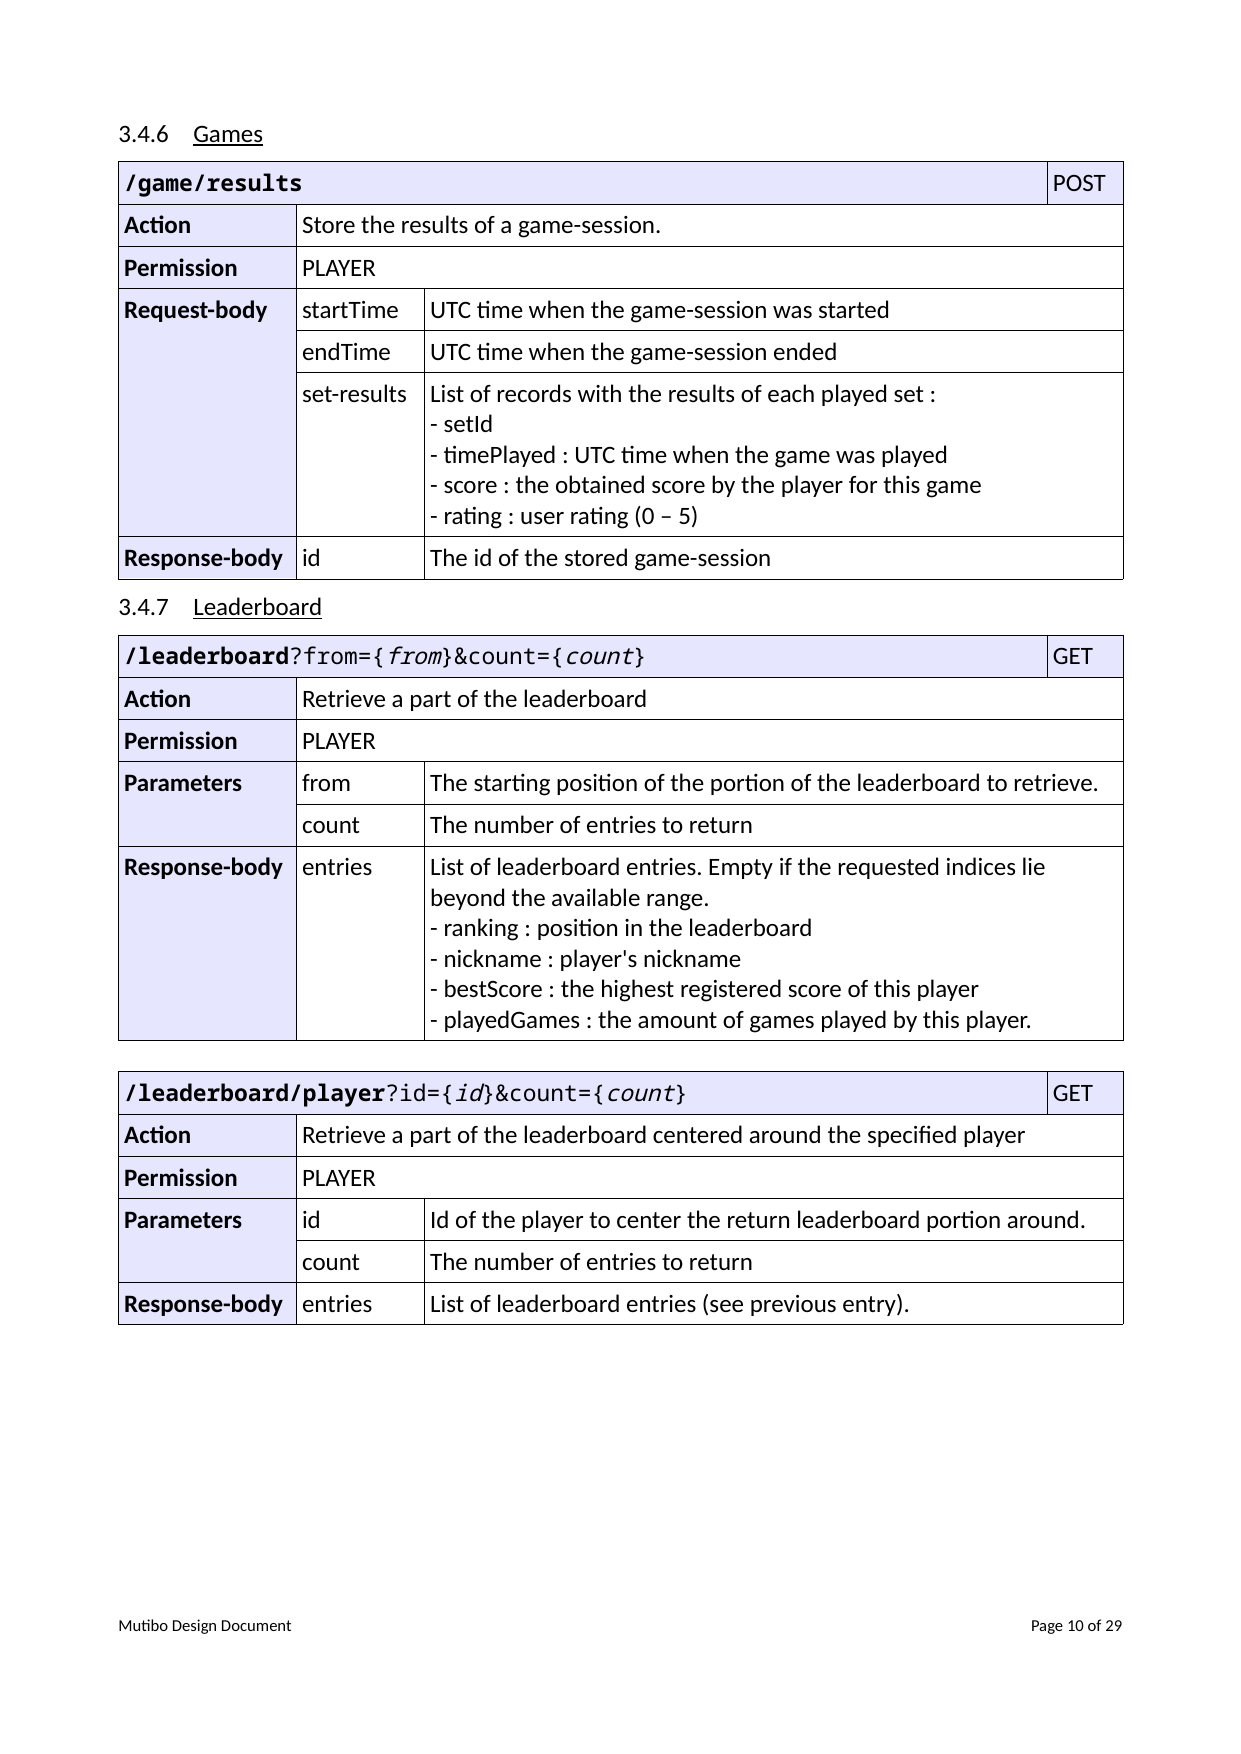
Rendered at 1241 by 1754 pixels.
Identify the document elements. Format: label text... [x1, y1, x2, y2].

table_cell count [297, 805, 424, 846]
table_cell Permission [119, 1157, 296, 1198]
table_cell Action [119, 1115, 296, 1156]
table_cell Permission [119, 720, 296, 761]
table_cell Parameters [119, 1199, 296, 1282]
table_cell id [297, 1199, 424, 1240]
table_header GET [1048, 1072, 1123, 1114]
subtitle Games [118, 118, 1122, 149]
table_cell List of leaderboard entries. Empty if the requested indices lie beyond the available range. - ranking : position in the leaderboard - nickname : player's nickname - bestScore : the highest registered score of this player - playedGames : the amount of games played by this player. [425, 847, 1123, 1040]
table_cell Store the results of a game-session. [297, 205, 1123, 246]
table_cell Parameters [119, 762, 296, 846]
table_cell The number of entries to return [425, 805, 1123, 846]
table_cell UTC time when the game-session was started [425, 289, 1123, 330]
table_cell Retrieve a part of the leaderboard centered around the specified player [297, 1115, 1123, 1156]
table_cell List of leaderboard entries (see previous entry). [425, 1283, 1123, 1324]
table_cell set-results [297, 373, 424, 536]
table_cell id [297, 537, 424, 578]
table_cell List of records with the results of each played set : - setId - timePlayed : UTC time when the game was played - score : the obtained score by the player for this game - rating : user rating (0 – 5) [425, 373, 1123, 536]
table_cell entries [297, 1283, 424, 1324]
table_cell PLAYER [297, 720, 1123, 761]
table_cell Response-body [119, 537, 296, 578]
table_header /leaderboard?from={from}&count={count} [119, 636, 1047, 677]
table_cell The starting position of the portion of the leaderboard to retrieve. [425, 762, 1123, 803]
table_cell Response-body [119, 847, 296, 1040]
table_cell Permission [119, 247, 296, 288]
table_header /leaderboard/player?id={id}&count={count} [119, 1072, 1047, 1114]
table_cell The number of entries to return [425, 1241, 1123, 1282]
table_cell Action [119, 205, 296, 246]
table_cell Action [119, 678, 296, 719]
table_cell Retrieve a part of the leaderboard [297, 678, 1123, 719]
table_header /game/results [119, 162, 1047, 204]
table_cell from [297, 762, 424, 803]
table_cell PLAYER [297, 1157, 1123, 1198]
table_cell count [297, 1241, 424, 1282]
table_cell startTime [297, 289, 424, 330]
table_cell endTime [297, 331, 424, 372]
table_cell entries [297, 847, 424, 1040]
table_header POST [1048, 162, 1123, 204]
table_cell Request-body [119, 289, 296, 536]
table_cell Id of the player to center the return leaderboard portion around. [425, 1199, 1123, 1240]
table_cell PLAYER [297, 247, 1123, 288]
table_header GET [1048, 636, 1123, 677]
subtitle Leaderboard [118, 592, 1122, 622]
table_cell UTC time when the game-session ended [425, 331, 1123, 372]
table_cell Response-body [119, 1283, 296, 1324]
table_cell The id of the stored game-session [425, 537, 1123, 578]
